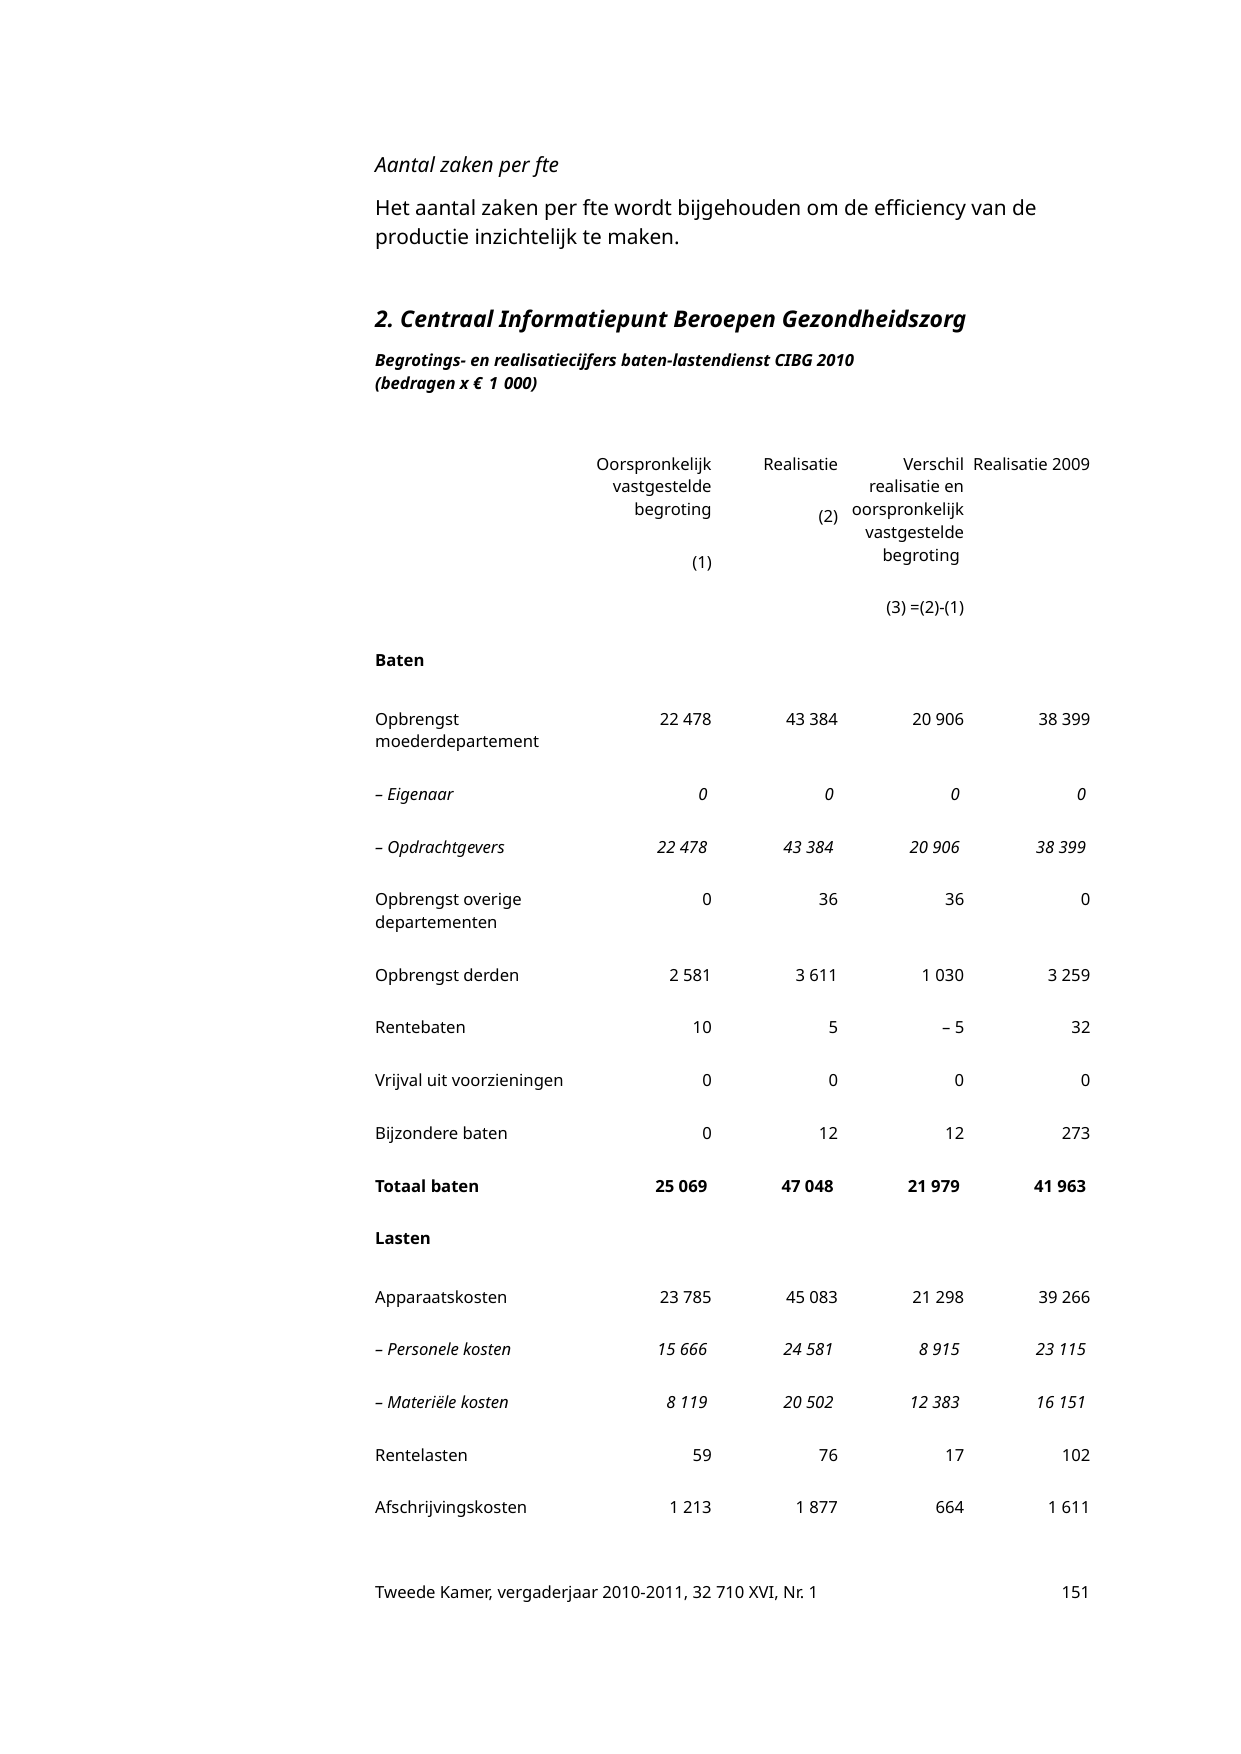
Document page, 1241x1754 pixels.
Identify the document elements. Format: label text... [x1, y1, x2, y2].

table_cell 22 478 [585, 835, 711, 888]
table_cell Baten [375, 649, 585, 707]
text (bedragen x € 1 000) [375, 372, 1090, 394]
subtitle 2. Centraal Informatiepunt Beroepen Gezondheidszorg [375, 303, 1090, 334]
table_cell Apparaatskosten [375, 1285, 585, 1338]
table_cell 12 383 [838, 1391, 964, 1443]
table_cell 76 [711, 1444, 838, 1496]
text Aantal zaken per fte [375, 150, 1090, 178]
table_header Oorspronkelijk vastgestelde begroting (1) [585, 453, 711, 649]
table_cell 0 [585, 1121, 711, 1174]
table_cell Bijzondere baten [375, 1121, 585, 1174]
table_cell 23 785 [585, 1285, 711, 1338]
table_cell 39 266 [964, 1285, 1090, 1338]
table_cell 0 [964, 783, 1090, 835]
table_cell 38 399 [964, 707, 1090, 782]
text Begrotings- en realisatiecijfers baten-lastendienst CIBG 2010 [375, 349, 1090, 372]
table_cell 0 [964, 1069, 1090, 1121]
table_cell 3 611 [711, 963, 838, 1016]
text Het aantal zaken per fte wordt bijgehouden om de efficiency van de productie inzichtelijk te maken. [375, 193, 1090, 250]
table_cell 38 399 [964, 835, 1090, 888]
table_cell 36 [711, 888, 838, 963]
table_cell 21 298 [838, 1285, 964, 1338]
table_cell Lasten [375, 1227, 585, 1285]
table_cell Vrijval uit voorzieningen [375, 1069, 585, 1121]
table_header [375, 453, 585, 649]
table_cell 2 581 [585, 963, 711, 1016]
table_cell Rentebaten [375, 1016, 585, 1069]
table_cell 0 [711, 783, 838, 835]
table_cell 1 611 [964, 1496, 1090, 1519]
table_cell Opbrengst moederdepartement [375, 707, 585, 782]
table_cell 25 069 [585, 1174, 711, 1227]
table_cell 1 213 [585, 1496, 711, 1519]
table_cell – Opdrachtgevers [375, 835, 585, 888]
table_cell 12 [838, 1121, 964, 1174]
table_cell [838, 1227, 964, 1285]
table_header Verschil realisatie en oorspronkelijk vastgestelde begroting (3) =(2)-(1) [838, 453, 964, 649]
table_cell – Personele kosten [375, 1338, 585, 1391]
table_cell 10 [585, 1016, 711, 1069]
table_cell 59 [585, 1444, 711, 1496]
table_cell [964, 1227, 1090, 1285]
table_cell 21 979 [838, 1174, 964, 1227]
table_cell 45 083 [711, 1285, 838, 1338]
table_cell 36 [838, 888, 964, 963]
table_cell 0 [711, 1069, 838, 1121]
table_cell 32 [964, 1016, 1090, 1069]
table_cell 8 915 [838, 1338, 964, 1391]
table_cell 1 030 [838, 963, 964, 1016]
table_cell 3 259 [964, 963, 1090, 1016]
table_cell 47 048 [711, 1174, 838, 1227]
table_cell 23 115 [964, 1338, 1090, 1391]
table_cell Rentelasten [375, 1444, 585, 1496]
table_cell 12 [711, 1121, 838, 1174]
table_cell 0 [585, 783, 711, 835]
table_cell 17 [838, 1444, 964, 1496]
table_cell [711, 1227, 838, 1285]
table_cell 43 384 [711, 707, 838, 782]
table_cell 0 [838, 1069, 964, 1121]
table_cell [838, 649, 964, 707]
table_cell 20 906 [838, 707, 964, 782]
table_cell [585, 649, 711, 707]
table_cell 1 877 [711, 1496, 838, 1519]
table_cell [711, 649, 838, 707]
table_cell [585, 1227, 711, 1285]
table_cell 24 581 [711, 1338, 838, 1391]
table_cell 16 151 [964, 1391, 1090, 1443]
table_cell – Materiële kosten [375, 1391, 585, 1443]
table_cell 664 [838, 1496, 964, 1519]
table_cell 0 [585, 888, 711, 963]
table_cell Afschrijvingskosten [375, 1496, 585, 1519]
table_cell [964, 649, 1090, 707]
table_cell 0 [964, 888, 1090, 963]
table_cell – Eigenaar [375, 783, 585, 835]
table_cell 8 119 [585, 1391, 711, 1443]
table_cell 20 502 [711, 1391, 838, 1443]
table_cell Totaal baten [375, 1174, 585, 1227]
table_cell 5 [711, 1016, 838, 1069]
table_cell 102 [964, 1444, 1090, 1496]
table_cell 41 963 [964, 1174, 1090, 1227]
table_cell 20 906 [838, 835, 964, 888]
table_cell 0 [585, 1069, 711, 1121]
table_cell 15 666 [585, 1338, 711, 1391]
table_header Realisatie 2009 [964, 453, 1090, 649]
table_header Realisatie (2) [711, 453, 838, 649]
table_cell 43 384 [711, 835, 838, 888]
table_cell – 5 [838, 1016, 964, 1069]
table_cell 273 [964, 1121, 1090, 1174]
table_cell 0 [838, 783, 964, 835]
table_cell Opbrengst overige departementen [375, 888, 585, 963]
table_cell 22 478 [585, 707, 711, 782]
table_cell Opbrengst derden [375, 963, 585, 1016]
